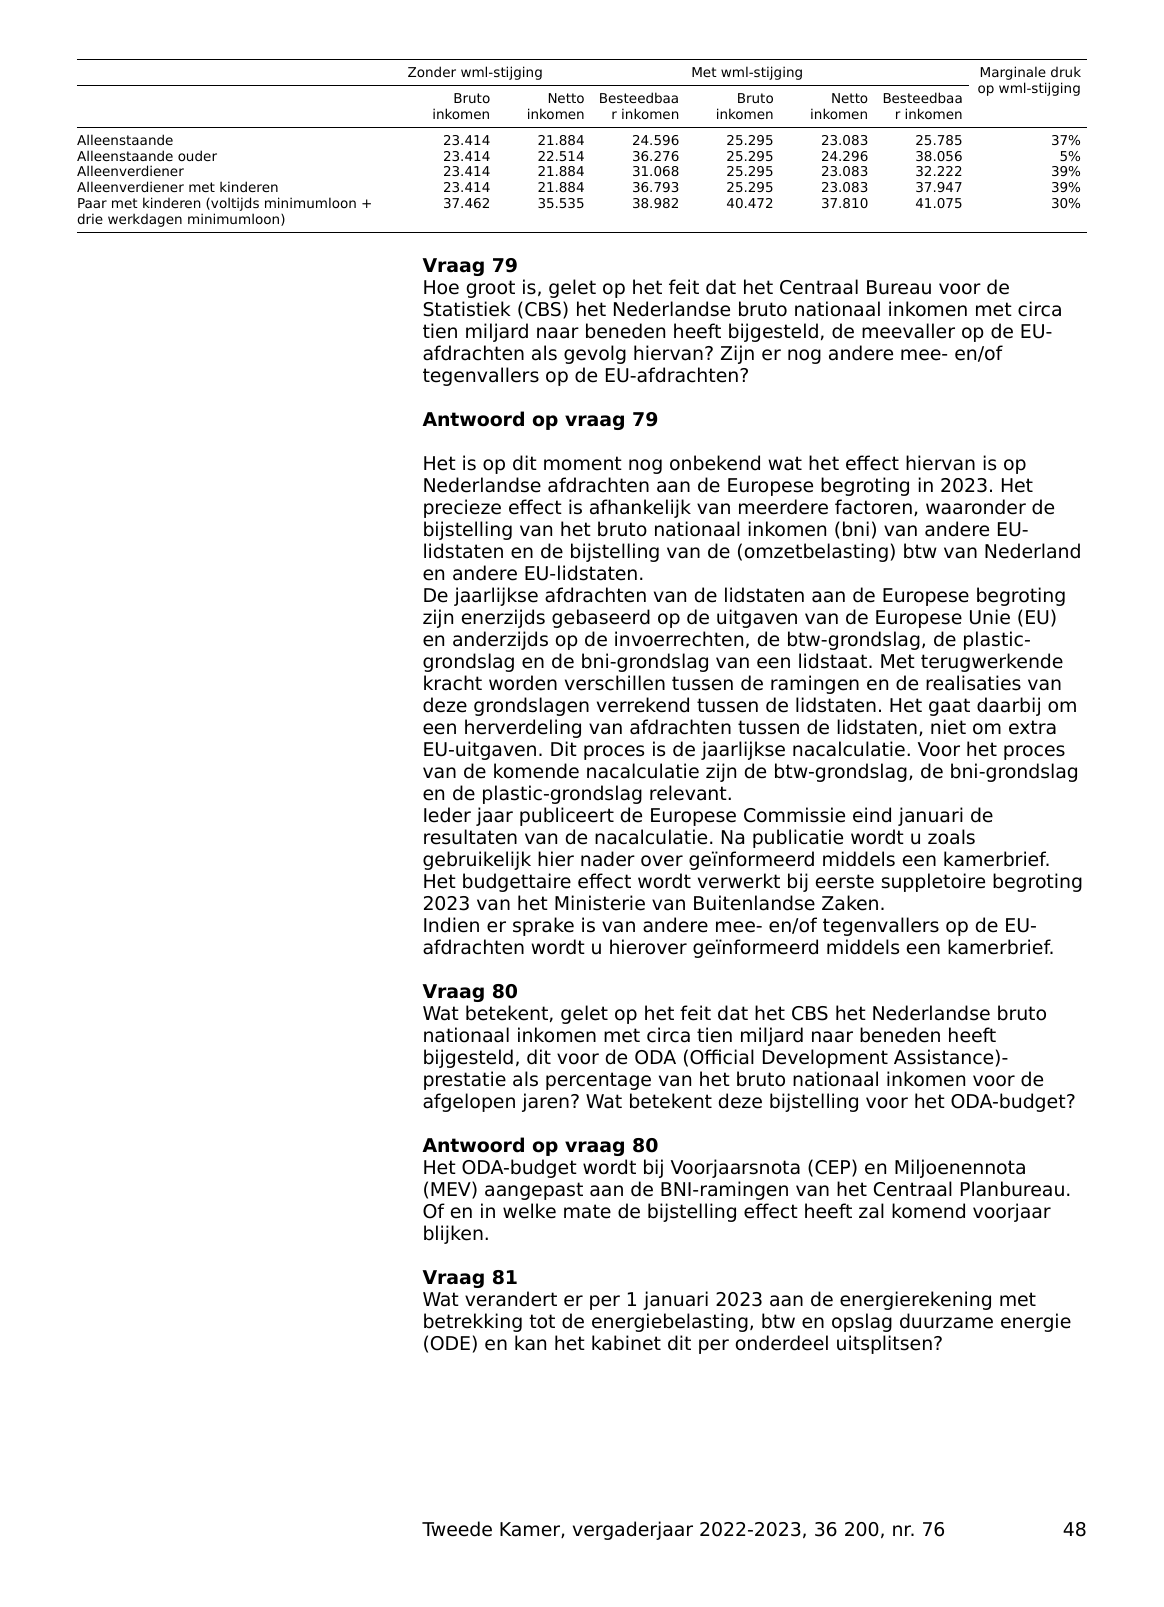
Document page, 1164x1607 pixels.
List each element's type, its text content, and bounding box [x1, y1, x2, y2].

table_header [77, 60, 402, 85]
table_cell 40.472 [685, 196, 779, 232]
table_cell 25.295 [685, 180, 779, 196]
table_cell 21.884 [496, 128, 591, 148]
table_cell 39% [969, 164, 1087, 180]
table_cell 37.462 [402, 196, 496, 232]
table_cell 5% [969, 149, 1087, 164]
table_cell 31.068 [591, 164, 685, 180]
table_cell 24.596 [591, 128, 685, 148]
table_header Zonder wml-stijging [402, 60, 685, 85]
table_cell 24.296 [780, 149, 874, 164]
table_cell 23.083 [780, 128, 874, 148]
table_cell Alleenverdiener met kinderen [77, 180, 402, 196]
text Hoe groot is, gelet op het feit dat het Centraal Bureau voor de Statistiek (CBS) het Nederlandse bruto nationaal inkomen met circa tien miljard naar beneden heeft bijgesteld, de meevaller op de EU-afdrachten als gevolg hiervan? Zijn er nog andere mee- en/of tegenvallers op de EU-afdrachten? [422, 277, 1087, 387]
table_cell 30% [969, 196, 1087, 232]
table_cell Netto inkomen [496, 86, 591, 127]
text Indien er sprake is van andere mee- en/of tegenvallers op de EU-afdrachten wordt u hierover geïnformeerd middels een kamerbrief. [422, 915, 1087, 959]
table_cell Paar met kinderen (voltijds minimumloon + drie werkdagen minimumloon) [77, 196, 402, 232]
table_cell 38.982 [591, 196, 685, 232]
text Het ODA-budget wordt bij Voorjaarsnota (CEP) en Miljoenennota (MEV) aangepast aan de BNI-ramingen van het Centraal Planbureau. Of en in welke mate de bijstelling effect heeft zal komend voorjaar blijken. [422, 1157, 1087, 1245]
table_cell Alleenverdiener [77, 164, 402, 180]
table_cell 23.083 [780, 164, 874, 180]
table_cell 25.295 [685, 164, 779, 180]
text De jaarlijkse afdrachten van de lidstaten aan de Europese begroting zijn enerzijds gebaseerd op de uitgaven van de Europese Unie (EU) en anderzijds op de invoerrechten, de btw-grondslag, de plastic-grondslag en de bni-grondslag van een lidstaat. Met terugwerkende kracht worden verschillen tussen de ramingen en de realisaties van deze grondslagen verrekend tussen de lidstaten. Het gaat daarbij om een herverdeling van afdrachten tussen de lidstaten, niet om extra EU-uitgaven. Dit proces is de jaarlijkse nacalculatie. Voor het proces van de komende nacalculatie zijn de btw-grondslag, de bni-grondslag en de plastic-grondslag relevant. [422, 585, 1087, 805]
table_cell 25.785 [874, 128, 968, 148]
table_cell 25.295 [685, 128, 779, 148]
table_cell 35.535 [496, 196, 591, 232]
table_cell 41.075 [874, 196, 968, 232]
text Ieder jaar publiceert de Europese Commissie eind januari de resultaten van de nacalculatie. Na publicatie wordt u zoals gebruikelijk hier nader over geïnformeerd middels een kamerbrief. Het budgettaire effect wordt verwerkt bij eerste suppletoire begroting 2023 van het Ministerie van Buitenlandse Zaken. [422, 805, 1087, 915]
table_cell 25.295 [685, 149, 779, 164]
table_cell 23.414 [402, 180, 496, 196]
table_cell 23.083 [780, 180, 874, 196]
subtitle Antwoord op vraag 79 [422, 409, 1087, 431]
table_cell 36.793 [591, 180, 685, 196]
table_cell Bruto inkomen [402, 86, 496, 127]
table_cell 38.056 [874, 149, 968, 164]
table_cell Besteedbaar inkomen [591, 86, 685, 127]
table_header Met wml-stijging [685, 60, 968, 85]
subtitle Vraag 81 [422, 1267, 1087, 1289]
subtitle Antwoord op vraag 80 [422, 1135, 1087, 1157]
table_cell Besteedbaar inkomen [874, 86, 968, 127]
table_cell 21.884 [496, 180, 591, 196]
table_cell 23.414 [402, 149, 496, 164]
subtitle Vraag 79 [422, 255, 1087, 277]
table_cell Bruto inkomen [685, 86, 779, 127]
table_cell [77, 86, 402, 127]
table_header Marginale druk op wml-stijging [969, 60, 1087, 127]
table_cell 37% [969, 128, 1087, 148]
table_cell 23.414 [402, 128, 496, 148]
table_cell 32.222 [874, 164, 968, 180]
text Het is op dit moment nog onbekend wat het effect hiervan is op Nederlandse afdrachten aan de Europese begroting in 2023. Het precieze effect is afhankelijk van meerdere factoren, waaronder de bijstelling van het bruto nationaal inkomen (bni) van andere EU-lidstaten en de bijstelling van de (omzetbelasting) btw van Nederland en andere EU-lidstaten. [422, 453, 1087, 585]
table_cell 37.810 [780, 196, 874, 232]
table_cell Netto inkomen [780, 86, 874, 127]
table_cell 36.276 [591, 149, 685, 164]
table_cell Alleenstaande ouder [77, 149, 402, 164]
table_cell 21.884 [496, 164, 591, 180]
table_cell 39% [969, 180, 1087, 196]
table_cell 23.414 [402, 164, 496, 180]
subtitle Vraag 80 [422, 981, 1087, 1003]
table_cell 37.947 [874, 180, 968, 196]
table_cell 22.514 [496, 149, 591, 164]
text Wat verandert er per 1 januari 2023 aan de energierekening met betrekking tot de energiebelasting, btw en opslag duurzame energie (ODE) en kan het kabinet dit per onderdeel uitsplitsen? [422, 1289, 1087, 1355]
text Wat betekent, gelet op het feit dat het CBS het Nederlandse bruto nationaal inkomen met circa tien miljard naar beneden heeft bijgesteld, dit voor de ODA (Official Development Assistance)-prestatie als percentage van het bruto nationaal inkomen voor de afgelopen jaren? Wat betekent deze bijstelling voor het ODA-budget? [422, 1003, 1087, 1113]
table_cell Alleenstaande [77, 128, 402, 148]
